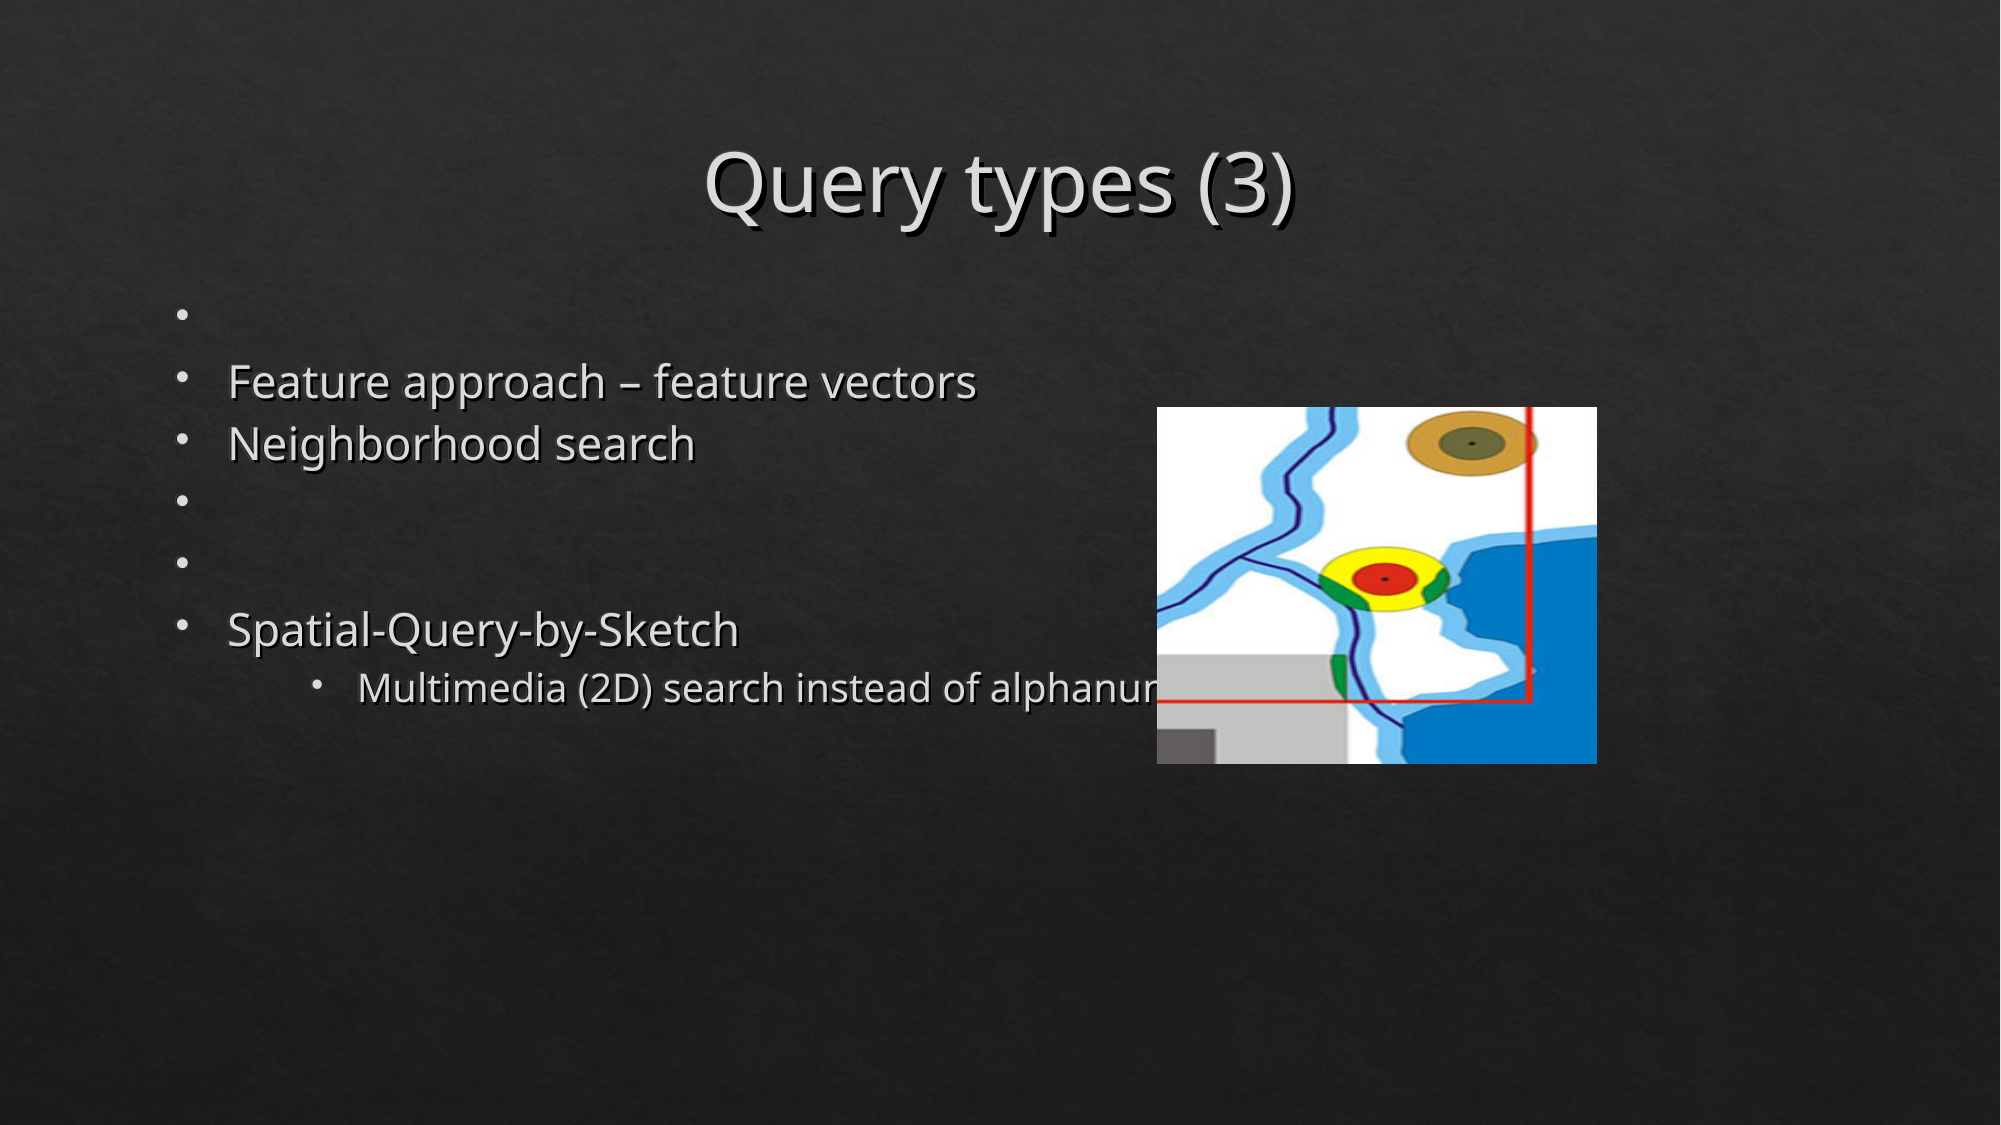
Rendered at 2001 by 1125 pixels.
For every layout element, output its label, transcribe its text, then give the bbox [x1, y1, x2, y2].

title Query types (3) [149, 99, 1849, 260]
picture [1157, 407, 1597, 764]
list Feature approach – feature vectors Neighborhood search Spatial-Query-by-Sketch Multimedia (2D) search instead of alphanumeric [149, 284, 1849, 950]
